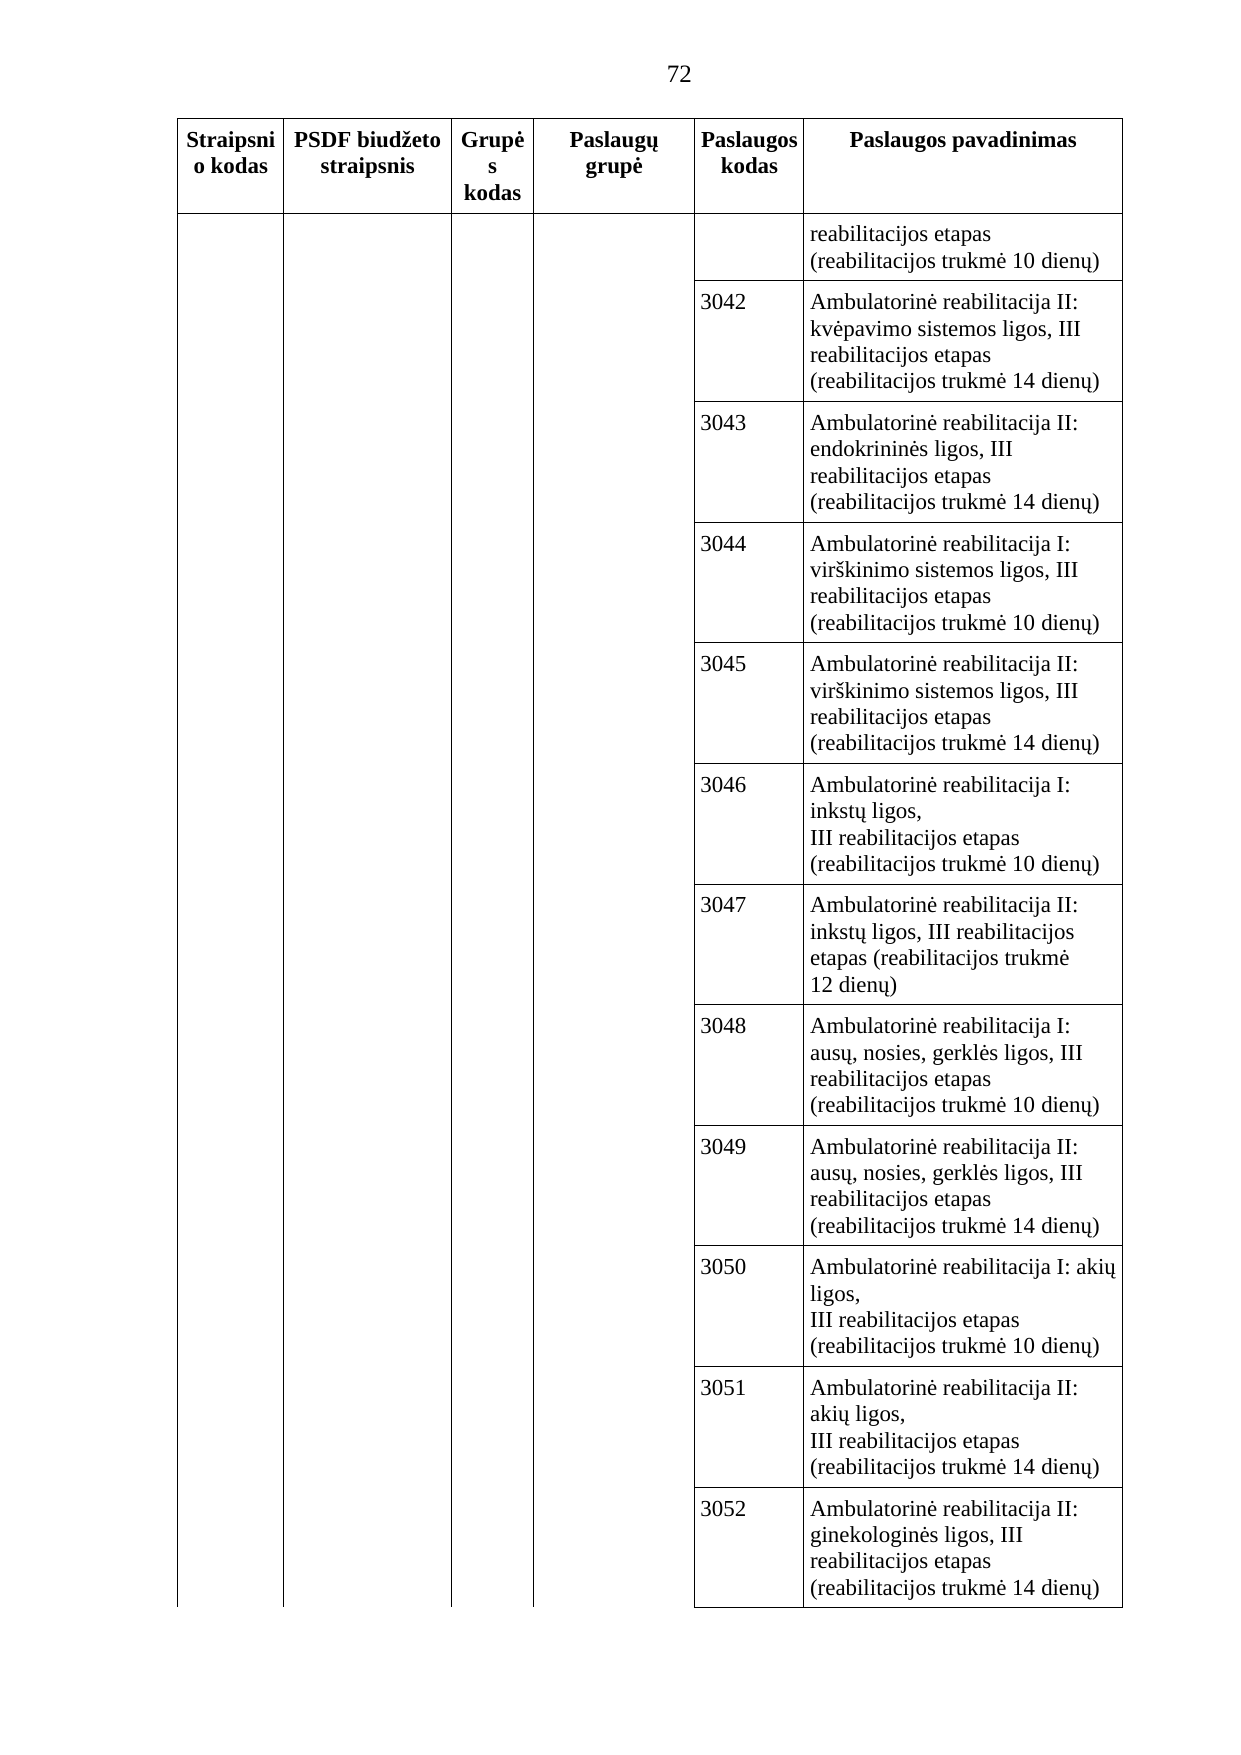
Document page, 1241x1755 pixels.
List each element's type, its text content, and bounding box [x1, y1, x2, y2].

table_header Straipsnio kodas [178, 119, 283, 212]
table_cell 3044 [695, 523, 803, 642]
table_header Paslaugų grupė [534, 119, 694, 212]
table_cell 3051 [695, 1367, 803, 1487]
table_cell Ambulatorinė reabilitacija II: inkstų ligos, III reabilitacijos etapas (reabilitacijos trukmė 12 dienų) [804, 885, 1122, 1004]
table_cell 3042 [695, 281, 803, 401]
table_cell Ambulatorinė reabilitacija I: inkstų ligos, III reabilitacijos etapas (reabilitacijos trukmė 10 dienų) [804, 764, 1122, 883]
table_cell [452, 1004, 533, 1125]
table_cell [695, 214, 803, 280]
table_header Paslaugos pavadinimas [804, 119, 1122, 212]
table_cell Ambulatorinė reabilitacija II: kvėpavimo sistemos ligos, III reabilitacijos etapas (reabilitacijos trukmė 14 dienų) [804, 281, 1122, 401]
table_cell [452, 522, 533, 642]
table_cell [284, 280, 451, 401]
table_cell [178, 1125, 283, 1245]
table_header Paslaugos kodas [695, 119, 803, 212]
table_cell 3048 [695, 1005, 803, 1125]
table_cell [452, 1366, 533, 1487]
table_cell [178, 522, 283, 642]
table_cell [534, 884, 694, 1004]
table_cell Ambulatorinė reabilitacija I: ausų, nosies, gerklės ligos, III reabilitacijos etapas (reabilitacijos trukmė 10 dienų) [804, 1005, 1122, 1125]
table_cell 3046 [695, 764, 803, 883]
table_header PSDF biudžeto straipsnis [284, 119, 451, 212]
table_cell [534, 522, 694, 642]
table_cell 3049 [695, 1126, 803, 1245]
table_cell [452, 401, 533, 522]
table_cell Ambulatorinė reabilitacija II: ausų, nosies, gerklės ligos, III reabilitacijos etapas (reabilitacijos trukmė 14 dienų) [804, 1126, 1122, 1245]
table_cell [178, 642, 283, 763]
table_cell [534, 1245, 694, 1366]
table_cell [534, 1004, 694, 1125]
table_cell [284, 1004, 451, 1125]
table_cell [284, 763, 451, 883]
table_cell Ambulatorinė reabilitacija II: virškinimo sistemos ligos, III reabilitacijos etapas (reabilitacijos trukmė 14 dienų) [804, 643, 1122, 763]
table_cell [178, 1487, 283, 1607]
table_cell [178, 884, 283, 1004]
table_cell [452, 763, 533, 883]
table_cell [178, 763, 283, 883]
table_cell [284, 1487, 451, 1607]
table_cell Ambulatorinė reabilitacija I: akių ligos, III reabilitacijos etapas (reabilitacijos trukmė 10 dienų) [804, 1246, 1122, 1366]
table_cell Ambulatorinė reabilitacija II: akių ligos, III reabilitacijos etapas (reabilitacijos trukmė 14 dienų) [804, 1367, 1122, 1487]
table_cell [534, 214, 694, 280]
table_cell [178, 280, 283, 401]
table_cell [452, 884, 533, 1004]
table_cell [284, 214, 451, 280]
table_cell [178, 1004, 283, 1125]
table_cell [284, 884, 451, 1004]
table_cell [452, 1245, 533, 1366]
table_cell [534, 763, 694, 883]
table_cell 3052 [695, 1488, 803, 1607]
table_cell [178, 1245, 283, 1366]
table_cell [284, 1245, 451, 1366]
table_cell [452, 214, 533, 280]
table_cell 3043 [695, 402, 803, 522]
table_cell Ambulatorinė reabilitacija II: ginekologinės ligos, III reabilitacijos etapas (reabilitacijos trukmė 14 dienų) [804, 1488, 1122, 1607]
table_cell [452, 642, 533, 763]
table_header Grupės kodas [452, 119, 533, 212]
table_cell [452, 280, 533, 401]
table_cell [452, 1125, 533, 1245]
table_cell [284, 401, 451, 522]
table_cell [284, 1125, 451, 1245]
table_cell [534, 642, 694, 763]
table_cell reabilitacijos etapas (reabilitacijos trukmė 10 dienų) [804, 214, 1122, 280]
table_cell [178, 401, 283, 522]
table_cell [534, 1487, 694, 1607]
table_cell [284, 522, 451, 642]
table_cell Ambulatorinė reabilitacija I: virškinimo sistemos ligos, III reabilitacijos etapas (reabilitacijos trukmė 10 dienų) [804, 523, 1122, 642]
table_cell [284, 1366, 451, 1487]
table_cell 3050 [695, 1246, 803, 1366]
table_cell Ambulatorinė reabilitacija II: endokrininės ligos, III reabilitacijos etapas (reabilitacijos trukmė 14 dienų) [804, 402, 1122, 522]
table_cell [534, 401, 694, 522]
table_cell 3045 [695, 643, 803, 763]
table_cell [178, 214, 283, 280]
table_cell [452, 1487, 533, 1607]
table_cell [534, 1366, 694, 1487]
table_cell [534, 1125, 694, 1245]
table_cell [178, 1366, 283, 1487]
table_cell 3047 [695, 885, 803, 1004]
table_cell [534, 280, 694, 401]
table_cell [284, 642, 451, 763]
